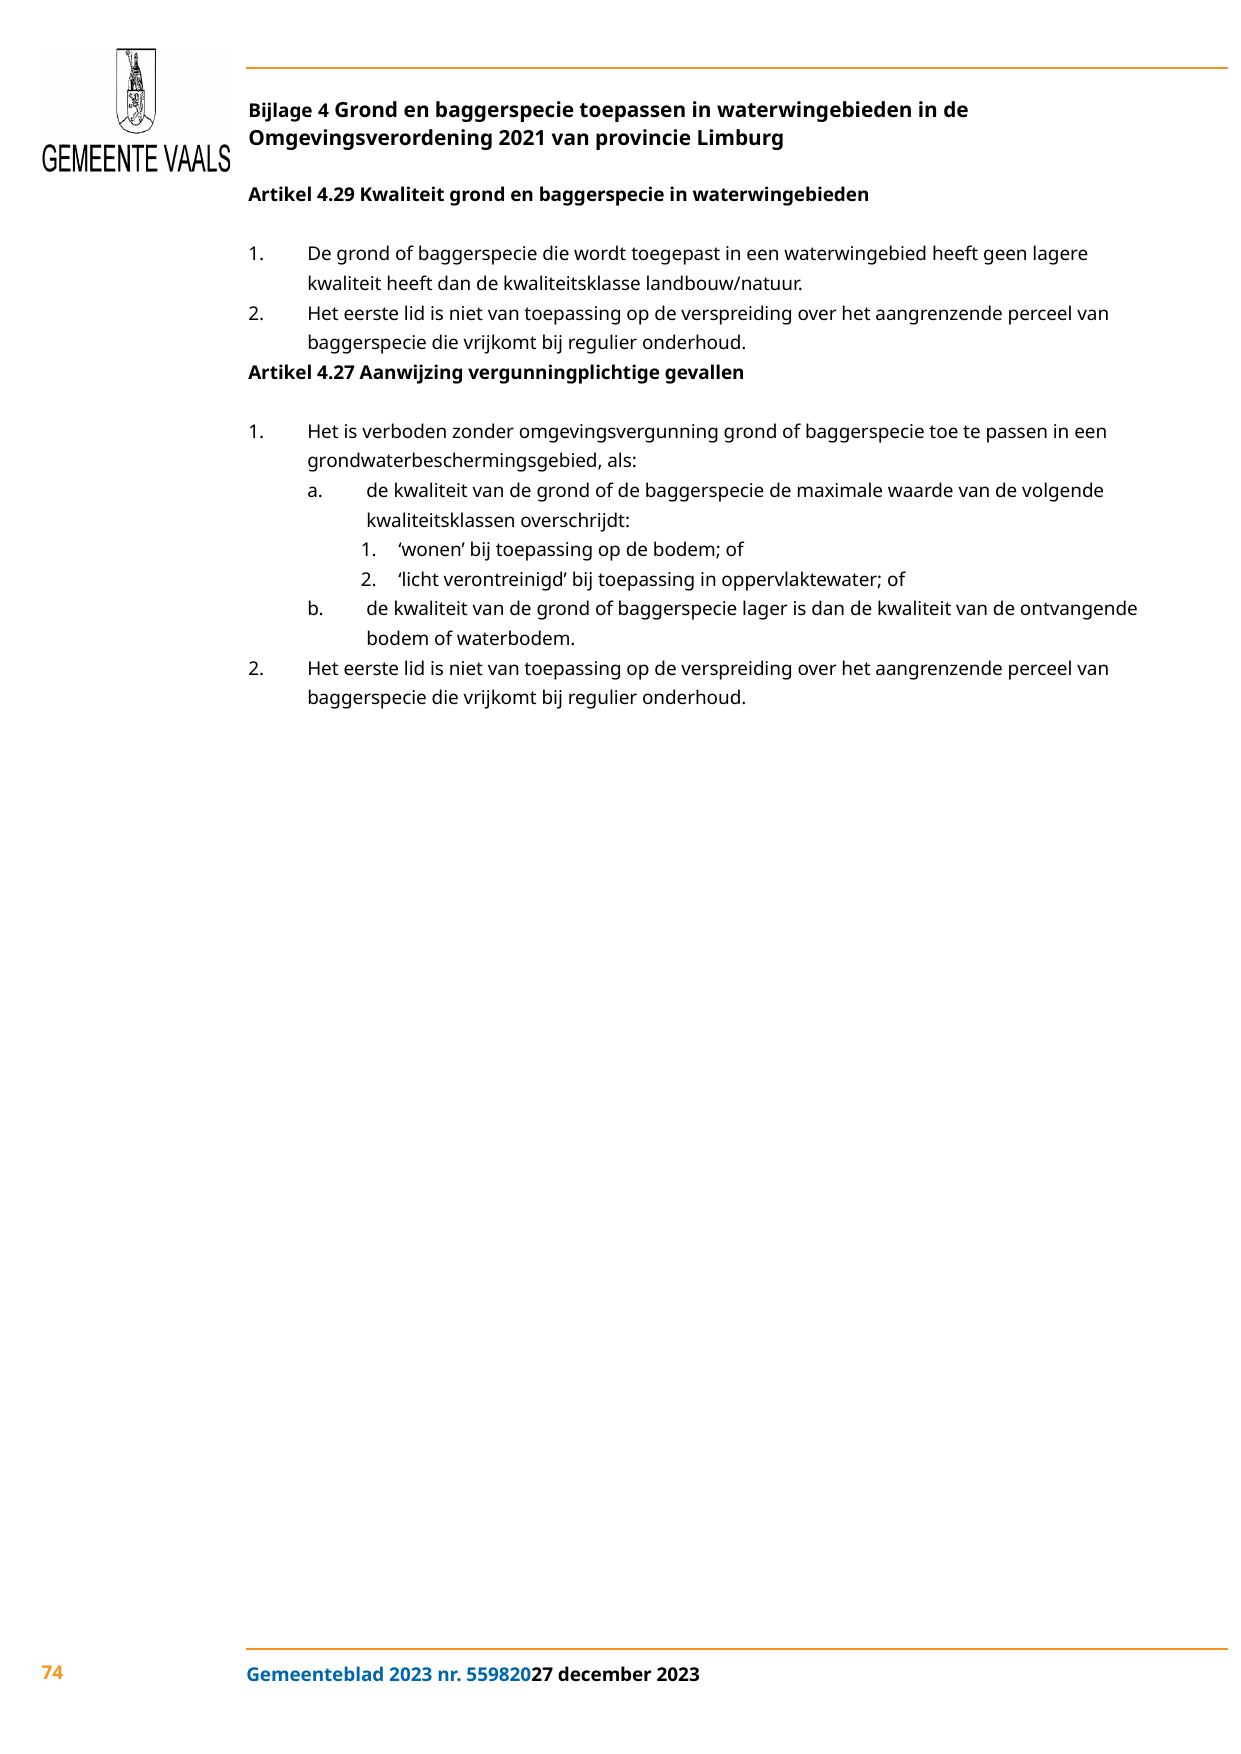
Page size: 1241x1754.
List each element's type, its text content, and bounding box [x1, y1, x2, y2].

list Het eerste lid is niet van toepassing op de verspreiding over het aangrenzende perceel van baggerspecie die vrijkomt bij regulier onderhoud. [248, 655, 1152, 710]
list de kwaliteit van de grond of de baggerspecie de maximale waarde van de volgende kwaliteitsklassen overschrijdt: [307, 477, 1152, 532]
list de kwaliteit van de grond of baggerspecie lager is dan de kwaliteit van de ontvangende bodem of waterbodem. [307, 596, 1152, 651]
list De grond of baggerspecie die wordt toegepast in een waterwingebied heeft geen lagere kwaliteit heeft dan de kwaliteitsklasse landbouw/natuur. [248, 241, 1152, 296]
list Het eerste lid is niet van toepassing op de verspreiding over het aangrenzende perceel van baggerspecie die vrijkomt bij regulier onderhoud. [248, 300, 1152, 355]
list ‘wonen’ bij toepassing op de bodem; of [361, 536, 1152, 562]
text Bijlage 4 Grond en baggerspecie toepassen in waterwingebieden in de Omgevingsverordening 2021 van provincie Limburg [248, 95, 1152, 152]
picture [41, 47, 231, 172]
list ‘licht verontreinigd’ bij toepassing in oppervlaktewater; of [361, 566, 1152, 592]
text Artikel 4.29 Kwaliteit grond en baggerspecie in waterwingebieden [248, 181, 1152, 207]
list Het is verboden zonder omgevingsvergunning grond of baggerspecie toe te passen in een grondwaterbeschermingsgebied, als: [248, 418, 1152, 473]
text Artikel 4.27 Aanwijzing vergunningplichtige gevallen [248, 359, 1152, 384]
